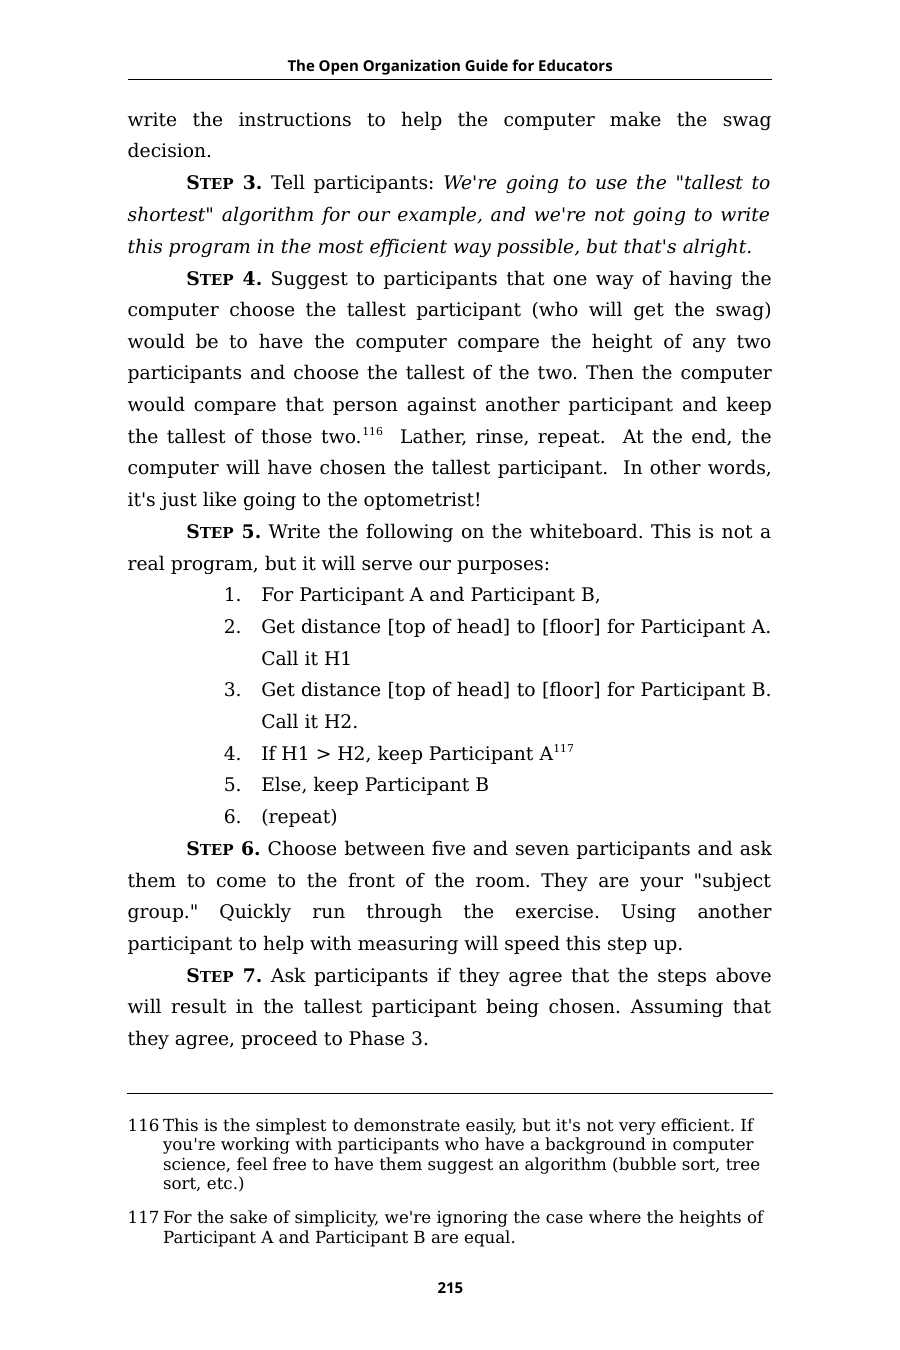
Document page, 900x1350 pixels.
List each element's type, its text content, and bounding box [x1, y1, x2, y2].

list If H1 > H2, keep Participant A [223, 743, 772, 764]
list Else, keep Participant B [223, 774, 772, 796]
list (repeat) [223, 806, 772, 828]
text write the instructions to help the computer make the swag decision. [127, 109, 772, 162]
list Get distance [top of head] to [floor] for Participant A. Call it H1 [223, 616, 772, 669]
text Step 3. Tell participants: We're going to use the "tallest to shortest" algorithm for our example, and we're not going to write this program in the most efficient way possible, but that's alright. [127, 172, 772, 257]
text Step 5. Write the following on the whiteboard. This is not a real program, but it will serve our purposes: [127, 521, 772, 574]
text Step 6. Choose between five and seven participants and ask them to come to the front of the room. They are your "subject group." Quickly run through the exercise. Using another participant to help with measuring will speed this step up. [127, 838, 772, 955]
text Step 4. Suggest to participants that one way of having the computer choose the tallest participant (who will get the swag) would be to have the computer compare the height of any two participants and choose the tallest of the two. Then the computer would compare that person against another participant and keep the tallest of those two. Lather, rinse, repeat. At the end, the computer will have chosen the tallest participant. In other words, it's just like going to the optometrist! [127, 267, 772, 511]
list Get distance [top of head] to [floor] for Participant B. Call it H2. [223, 679, 772, 733]
list For the sake of simplicity, we're ignoring the case where the heights of Participant A and Participant B are equal. [127, 1208, 772, 1247]
list For Participant A and Participant B, [223, 584, 772, 606]
text Step 7. Ask participants if they agree that the steps above will result in the tallest participant being chosen. Assuming that they agree, proceed to Phase 3. [127, 964, 772, 1050]
text This is the simplest to demonstrate easily, but it's not very efficient. If you're working with participants who have a background in computer science, feel free to have them suggest an algorithm (bubble sort, tree sort, etc.) [127, 1116, 772, 1193]
